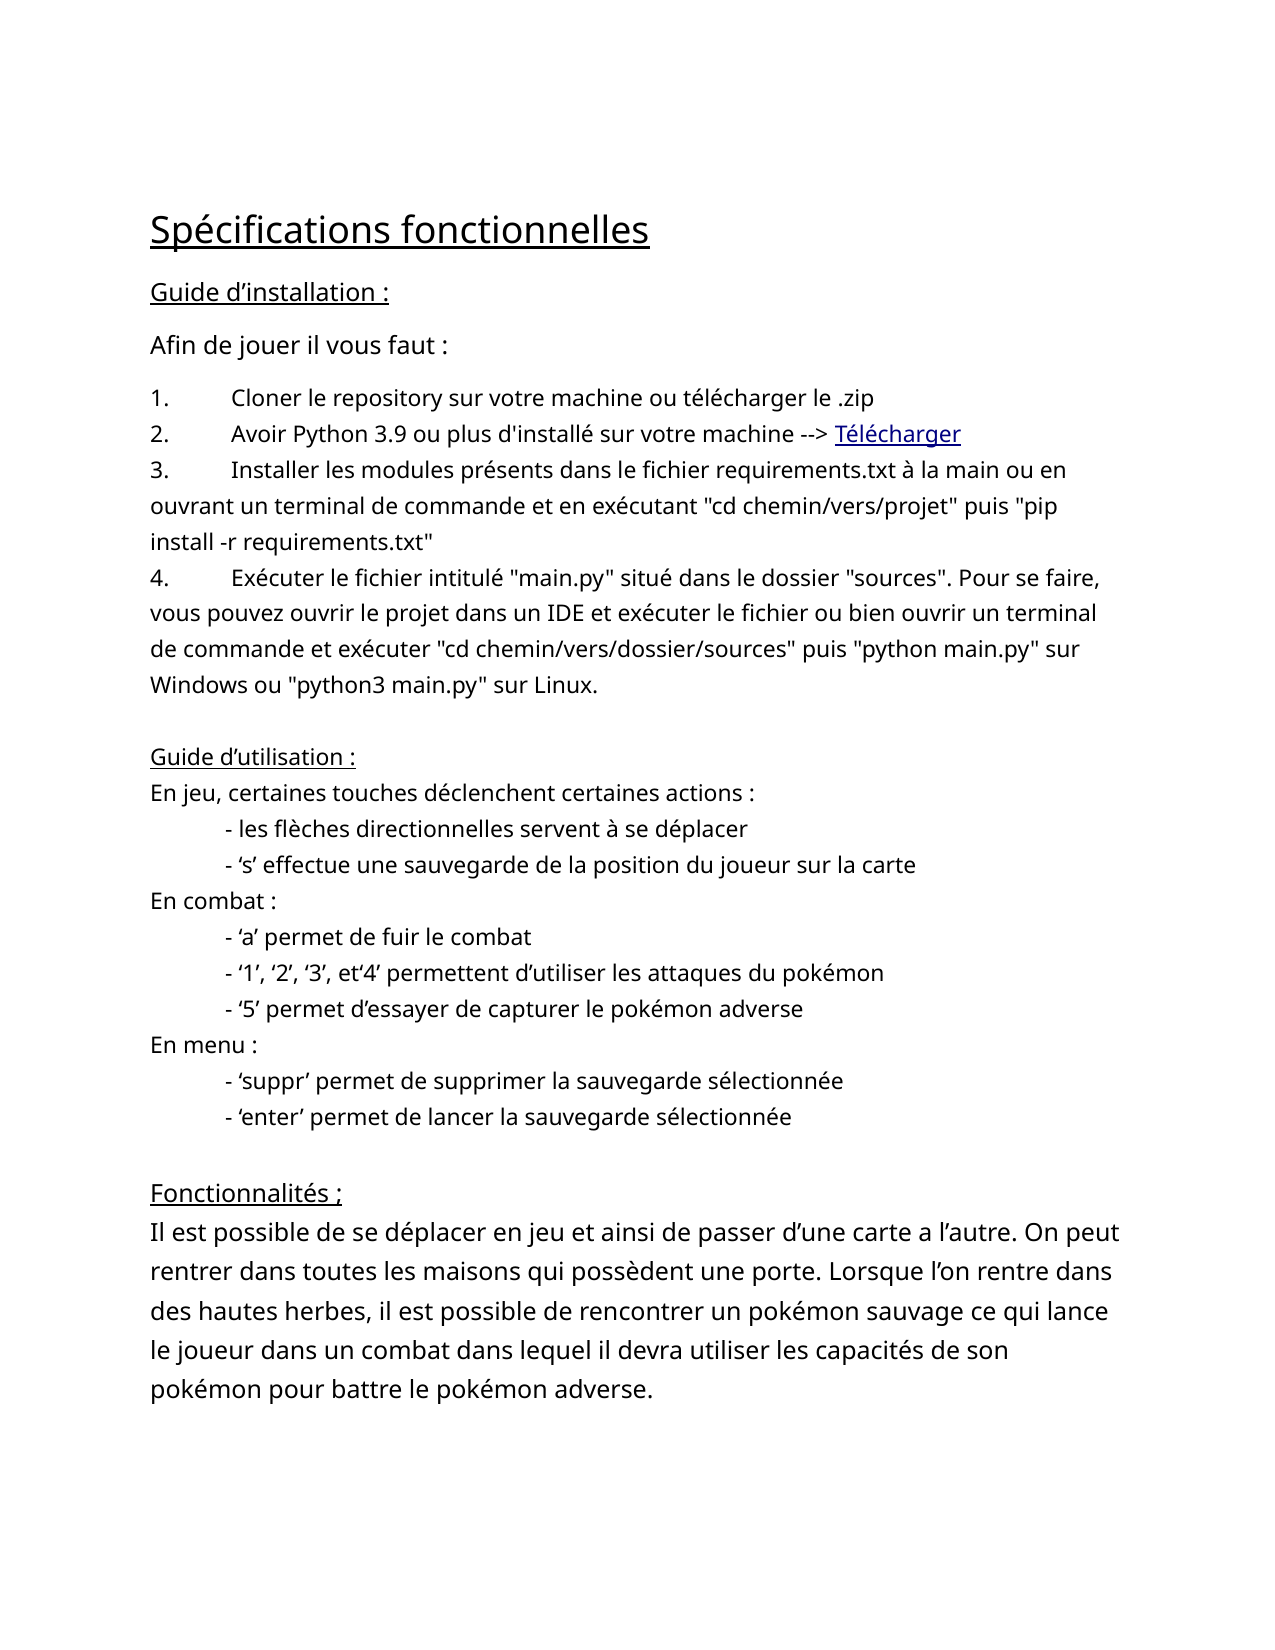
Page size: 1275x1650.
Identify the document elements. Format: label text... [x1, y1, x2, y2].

text Fonctionnalités ; [150, 1176, 1125, 1210]
text - ‘suppr’ permet de supprimer la sauvegarde sélectionnée [150, 1064, 1125, 1096]
text - ‘s’ effectue une sauvegarde de la position du joueur sur la carte [150, 849, 1125, 880]
text Afin de jouer il vous faut : [150, 328, 1125, 362]
text Guide d’utilisation : [150, 705, 1125, 772]
list Cloner le repository sur votre machine ou télécharger le .zip [150, 382, 1125, 413]
text Il est possible de se déplacer en jeu et ainsi de passer d’une carte a l’autre. On peut rentrer dans toutes les maisons qui possèdent une porte. Lorsque l’on rentre dans des hautes herbes, il est possible de rencontrer un pokémon sauvage ce qui lance le joueur dans un combat dans lequel il devra utiliser les capacités de son pokémon pour battre le pokémon adverse. [150, 1215, 1125, 1406]
text En menu : [150, 1029, 1125, 1060]
text - ‘a’ permet de fuir le combat [150, 921, 1125, 952]
list Exécuter le fichier intitulé "main.py" situé dans le dossier "sources". Pour se faire, vous pouvez ouvrir le projet dans un IDE et exécuter le fichier ou bien ouvrir un terminal de commande et exécuter "cd chemin/vers/dossier/sources" puis "python main.py" sur Windows ou "python3 main.py" sur Linux. [150, 561, 1125, 701]
text En jeu, certaines touches déclenchent certaines actions : [150, 777, 1125, 808]
text En combat : [150, 885, 1125, 916]
text - ‘enter’ permet de lancer la sauvegarde sélectionnée [150, 1101, 1125, 1132]
text - ‘5’ permet d’essayer de capturer le pokémon adverse [150, 993, 1125, 1024]
list Installer les modules présents dans le fichier requirements.txt à la main ou en ouvrant un terminal de commande et en exécutant "cd chemin/vers/projet" puis "pip install -r requirements.txt" [150, 454, 1125, 557]
text Spécifications fonctionnelles [150, 203, 1125, 254]
list Avoir Python 3.9 ou plus d'installé sur votre machine --> Télécharger [150, 418, 1125, 449]
text - ‘1’, ‘2’, ‘3’, et‘4’ permettent d’utiliser les attaques du pokémon [150, 957, 1125, 988]
text Guide d’installation : [150, 274, 1125, 308]
text - les flèches directionnelles servent à se déplacer [150, 813, 1125, 844]
